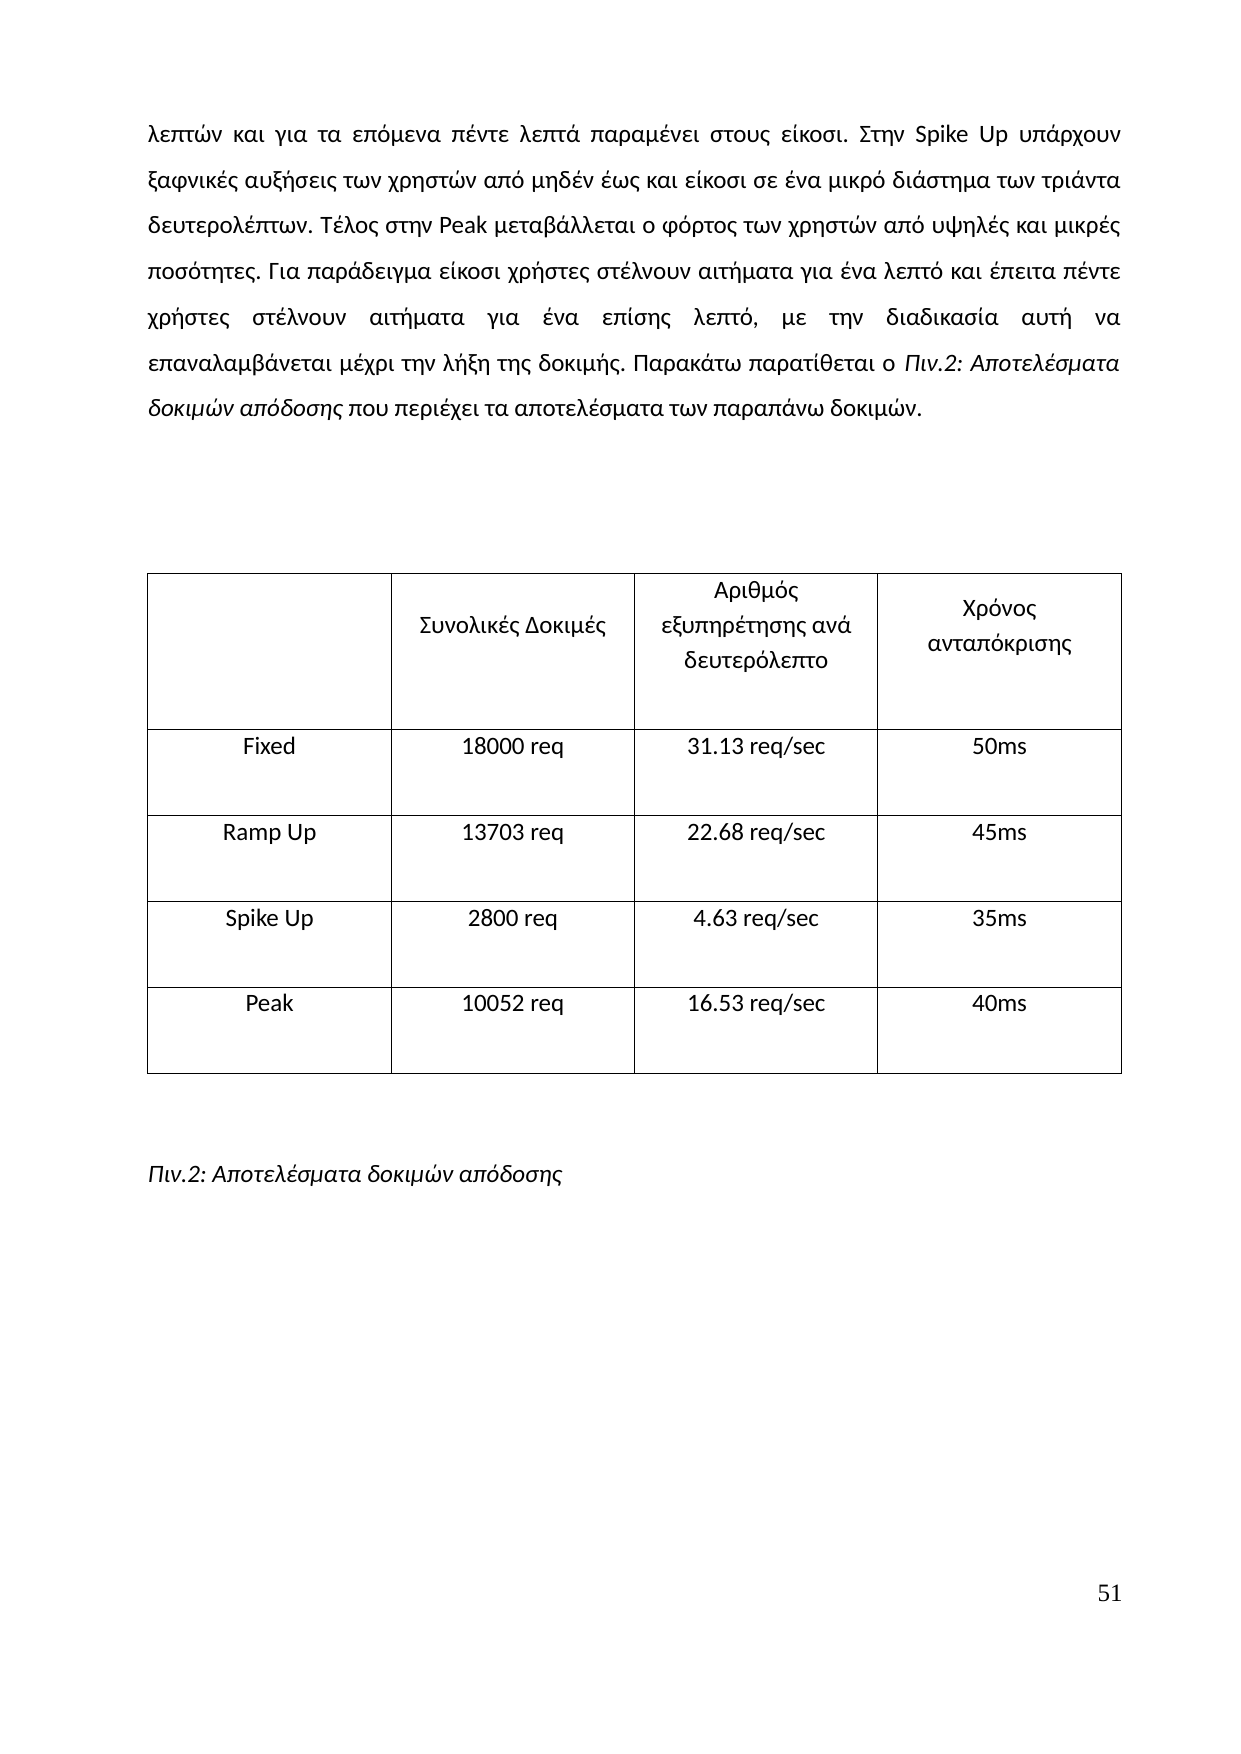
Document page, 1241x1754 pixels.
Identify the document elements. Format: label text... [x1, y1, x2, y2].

table_cell 40ms [878, 988, 1121, 1072]
table_cell Ramp Up [148, 816, 391, 901]
table_cell 10052 req [392, 988, 634, 1072]
table_cell 16.53 req/sec [635, 988, 877, 1072]
table_cell Spike Up [148, 902, 391, 987]
table_cell Fixed [148, 730, 391, 815]
table_cell 31.13 req/sec [635, 730, 877, 815]
table_header Αριθμός εξυπηρέτησης ανά δευτερόλεπτο [635, 574, 877, 729]
table_header [148, 574, 391, 729]
text Πιν.2: Αποτελέσματα δοκιμών απόδοσης [148, 1158, 1122, 1189]
table_cell 2800 req [392, 902, 634, 987]
table_header Συνολικές Δοκιμές [392, 574, 634, 729]
table_cell 35ms [878, 902, 1121, 987]
table_cell 22.68 req/sec [635, 816, 877, 901]
table_cell Peak [148, 988, 391, 1072]
table_header Χρόνος ανταπόκρισης [878, 574, 1121, 729]
table_cell 18000 req [392, 730, 634, 815]
table_cell 13703 req [392, 816, 634, 901]
text λεπτών και για τα επόμενα πέντε λεπτά παραμένει στους είκοσι. Στην Spike Up υπάρχουν ξαφνικές αυξήσεις των χρηστών από μηδέν έως και είκοσι σε ένα μικρό διάστημα των τριάντα δευτερολέπτων. Τέλος στην Peak μεταβάλλεται ο φόρτος των χρηστών από υψηλές και μικρές ποσότητες. Για παράδειγμα είκοσι χρήστες στέλνουν αιτήματα για ένα λεπτό και έπειτα πέντε χρήστες στέλνουν αιτήματα για ένα επίσης λεπτό, με την διαδικασία αυτή να επαναλαμβάνεται μέχρι την λήξη της δοκιμής. Παρακάτω παρατίθεται ο Πιν.2: Αποτελέσματα δοκιμών απόδοσης που περιέχει τα αποτελέσματα των παραπάνω δοκιμών. [148, 118, 1122, 423]
table_cell 4.63 req/sec [635, 902, 877, 987]
table_cell 45ms [878, 816, 1121, 901]
table_cell 50ms [878, 730, 1121, 815]
